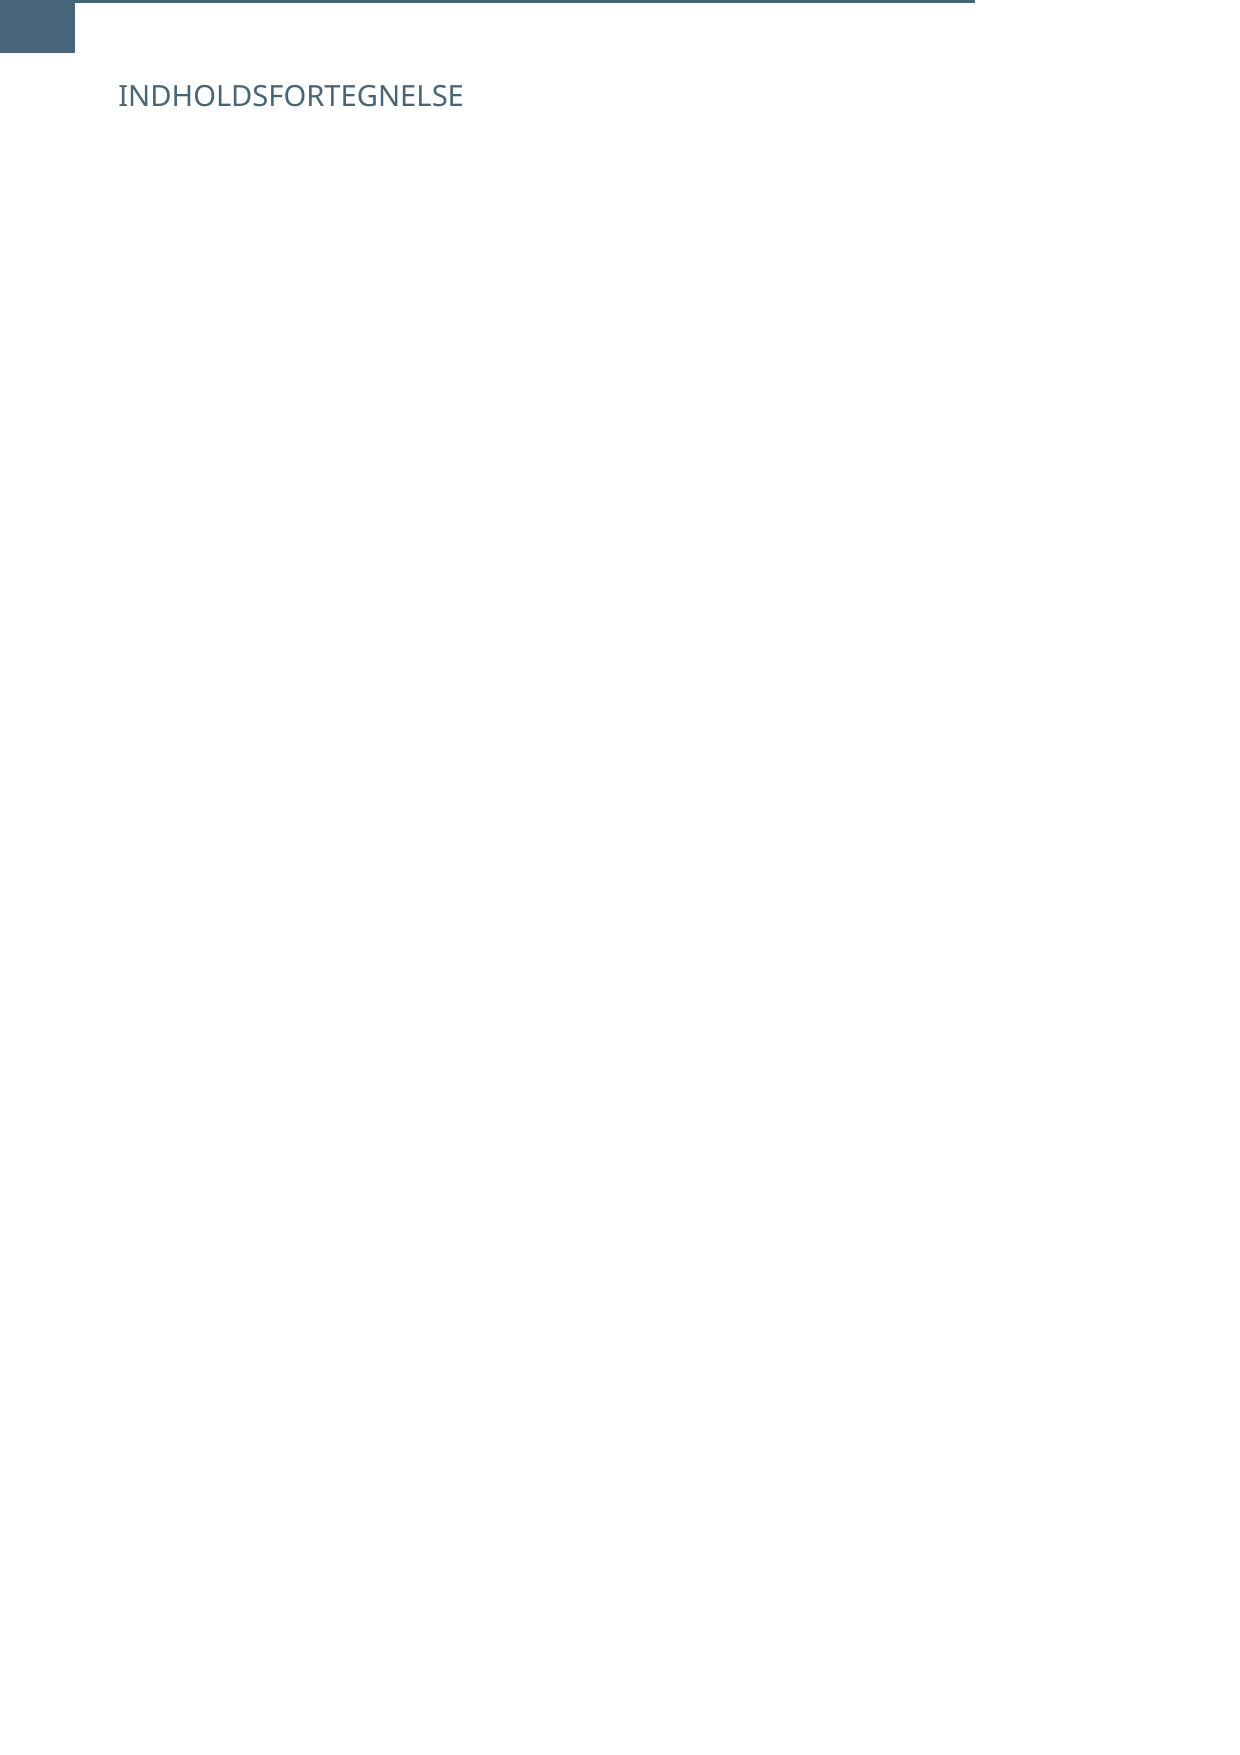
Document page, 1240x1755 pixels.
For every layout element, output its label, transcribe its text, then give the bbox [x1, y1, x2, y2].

subtitle Indholdsfortegnelse [118, 75, 1137, 115]
